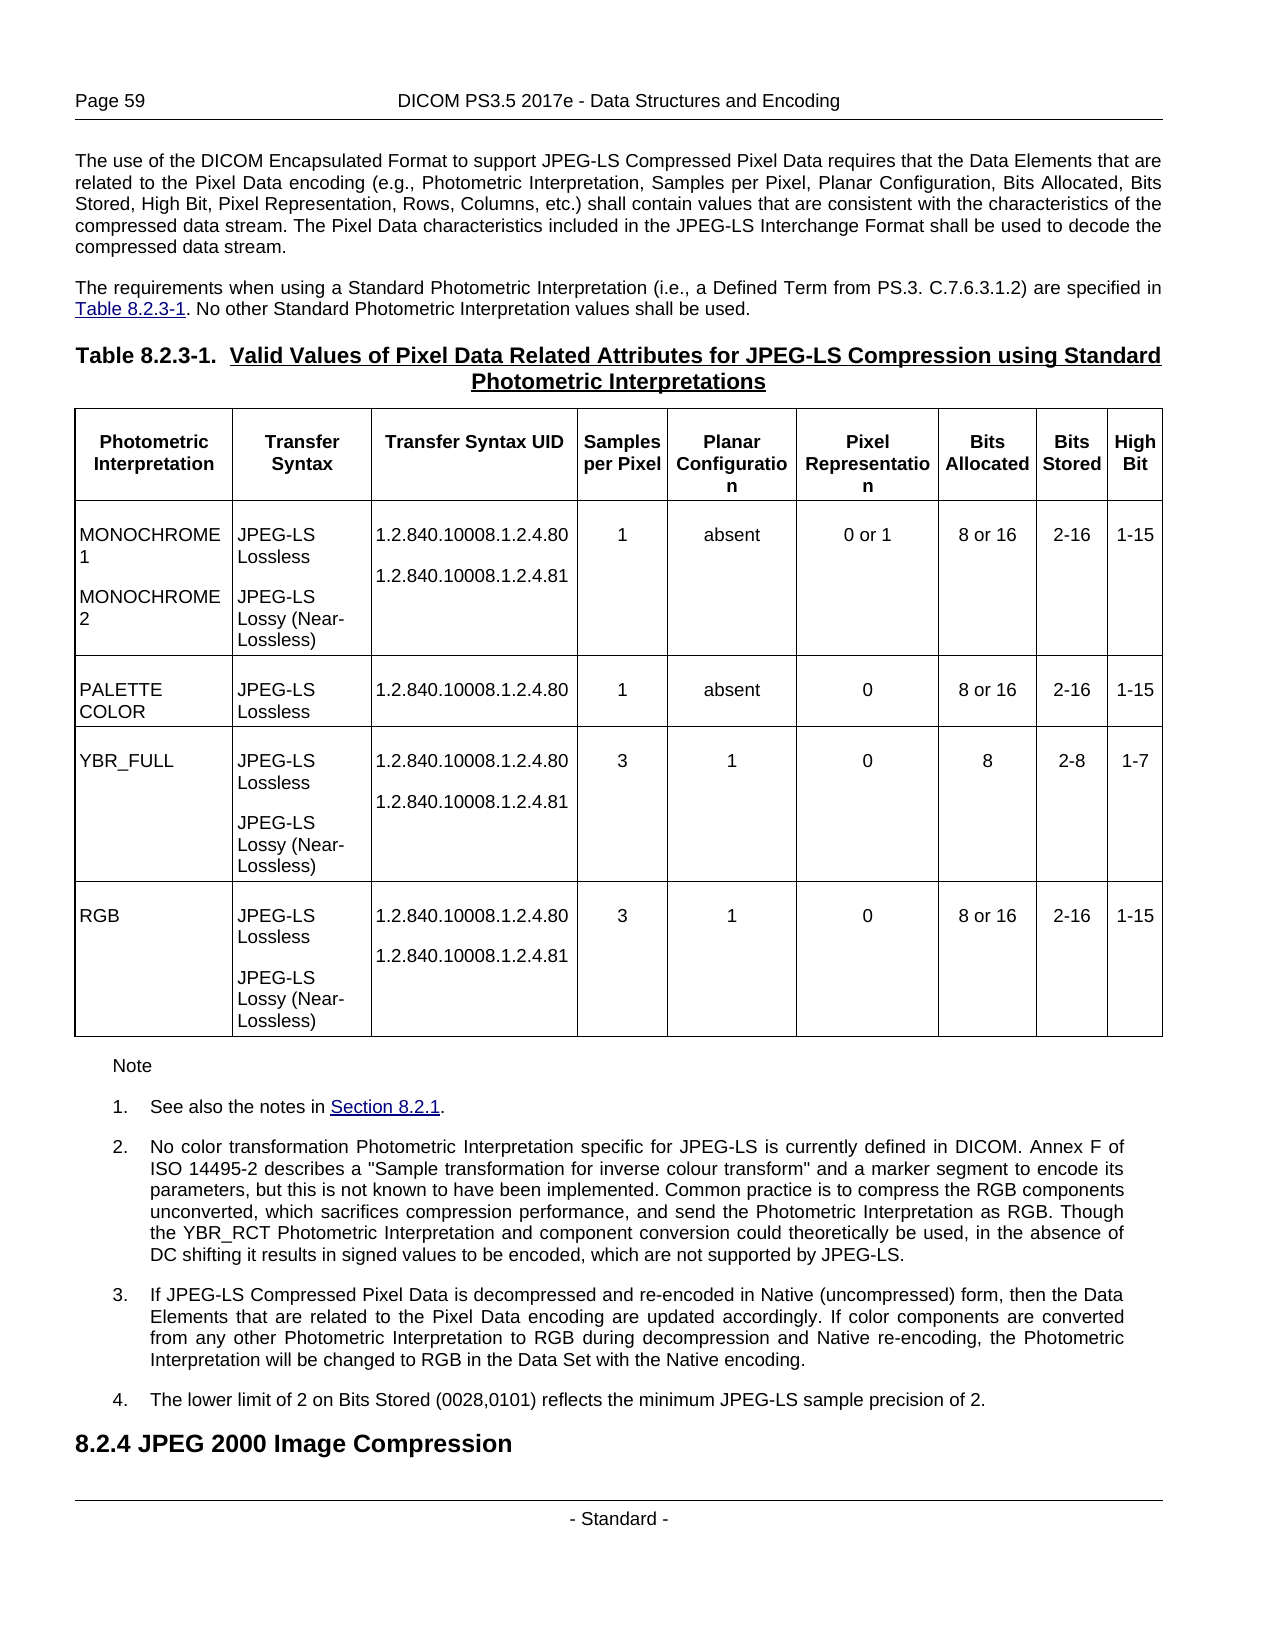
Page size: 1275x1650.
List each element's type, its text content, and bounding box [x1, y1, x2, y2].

list No color transformation Photometric Interpretation specific for JPEG-LS is currently defined in DICOM. Annex F of ISO 14495-2 describes a "Sample transformation for inverse colour transform" and a marker segment to encode its parameters, but this is not known to have been implemented. Common practice is to compress the RGB components unconverted, which sacrifices compression performance, and send the Photometric Interpretation as RGB. Though the YBR_RCT Photometric Interpretation and component conversion could theoretically be used, in the absence of DC shifting it results in signed values to be encoded, which are not supported by JPEG-LS. [112, 1136, 1125, 1265]
table_cell RGB [76, 882, 232, 1036]
table_cell 1.2.840.10008.1.2.​4.​80 1.2.840.10008.1.2.​4.​81 [372, 882, 577, 1036]
text 8.2.4 JPEG 2000 Image Compression [75, 1429, 1162, 1458]
table_header Samples per Pixel [578, 409, 667, 500]
table_cell 3 [578, 882, 667, 1036]
table_cell 0 [797, 656, 938, 726]
text Note [112, 1055, 1125, 1077]
table_cell absent [668, 501, 796, 655]
list If JPEG-LS Compressed Pixel Data is decompressed and re-encoded in Native (uncompressed) form, then the Data Elements that are related to the Pixel Data encoding are updated accordingly. If color components are converted from any other Photometric Interpretation to RGB during decompression and Native re-encoding, the Photometric Interpretation will be changed to RGB in the Data Set with the Native encoding. [112, 1284, 1125, 1370]
table_cell 2-16 [1037, 882, 1107, 1036]
table_cell PALETTE COLOR [76, 656, 232, 726]
table_cell 1-15 [1108, 656, 1162, 726]
table_cell 1 [578, 501, 667, 655]
table_header Bits Stored [1037, 409, 1107, 500]
table_cell 8 [939, 727, 1036, 881]
table_cell 3 [578, 727, 667, 881]
table_header Planar Configuration [668, 409, 796, 500]
table_header Transfer Syntax UID [372, 409, 577, 500]
text Table 8.2.3-1. Valid Values of Pixel Data Related Attributes for JPEG-LS Compression using Standard Photometric Interpretations [75, 342, 1162, 394]
table_cell 2-16 [1037, 656, 1107, 726]
table_cell 1.2.840.10008.1.2.​4.​80 [372, 656, 577, 726]
table_cell 0 [797, 882, 938, 1036]
table_cell 8 or 16 [939, 882, 1036, 1036]
table_cell 1 [668, 882, 796, 1036]
table_cell 1.2.840.10008.1.2.​4.​80 1.2.840.10008.1.2.​4.​81 [372, 501, 577, 655]
table_cell 8 or 16 [939, 501, 1036, 655]
table_header Bits Allocated [939, 409, 1036, 500]
table_cell JPEG-LS Lossless JPEG-LS Lossy (Near-Lossless) [233, 501, 371, 655]
table_cell 1 [668, 727, 796, 881]
table_header Photometric Interpretation [76, 409, 232, 500]
table_cell 1-15 [1108, 882, 1162, 1036]
table_cell 1-15 [1108, 501, 1162, 655]
table_cell MONOCHROME1 MONOCHROME2 [76, 501, 232, 655]
table_cell JPEG-LS Lossless JPEG-LS Lossy (Near-Lossless) [233, 727, 371, 881]
text The requirements when using a Standard Photometric Interpretation (i.e., a Defined Term from PS.3. C.7.6.3.1.2) are specified in Table 8.2.3-1. No other Standard Photometric Interpretation values shall be used. [75, 277, 1162, 320]
table_header Pixel Representation [797, 409, 938, 500]
text The use of the DICOM Encapsulated Format to support JPEG-LS Compressed Pixel Data requires that the Data Elements that are related to the Pixel Data encoding (e.g., Photometric Interpretation, Samples per Pixel, Planar Configuration, Bits Allocated, Bits Stored, High Bit, Pixel Representation, Rows, Columns, etc.) shall contain values that are consistent with the characteristics of the compressed data stream. The Pixel Data characteristics included in the JPEG-LS Interchange Format shall be used to decode the compressed data stream. [75, 150, 1162, 258]
table_cell 2-16 [1037, 501, 1107, 655]
table_cell 0 [797, 727, 938, 881]
table_cell JPEG-LS Lossless [233, 656, 371, 726]
table_cell 1.2.840.10008.1.2.​4.​80 1.2.840.10008.1.2.​4.​81 [372, 727, 577, 881]
table_header Transfer Syntax [233, 409, 371, 500]
table_header High Bit [1108, 409, 1162, 500]
list The lower limit of 2 on Bits Stored (0028,0101) reflects the minimum JPEG-LS sample precision of 2. [112, 1389, 1125, 1411]
table_cell 1 [578, 656, 667, 726]
table_cell 2-8 [1037, 727, 1107, 881]
table_cell JPEG-LS Lossless JPEG-LS Lossy (Near-Lossless) [233, 882, 371, 1036]
list See also the notes in Section 8.2.1. [112, 1096, 1125, 1117]
table_cell 0 or 1 [797, 501, 938, 655]
table_cell absent [668, 656, 796, 726]
table_cell 1-7 [1108, 727, 1162, 881]
table_cell YBR_FULL [76, 727, 232, 881]
table_cell 8 or 16 [939, 656, 1036, 726]
